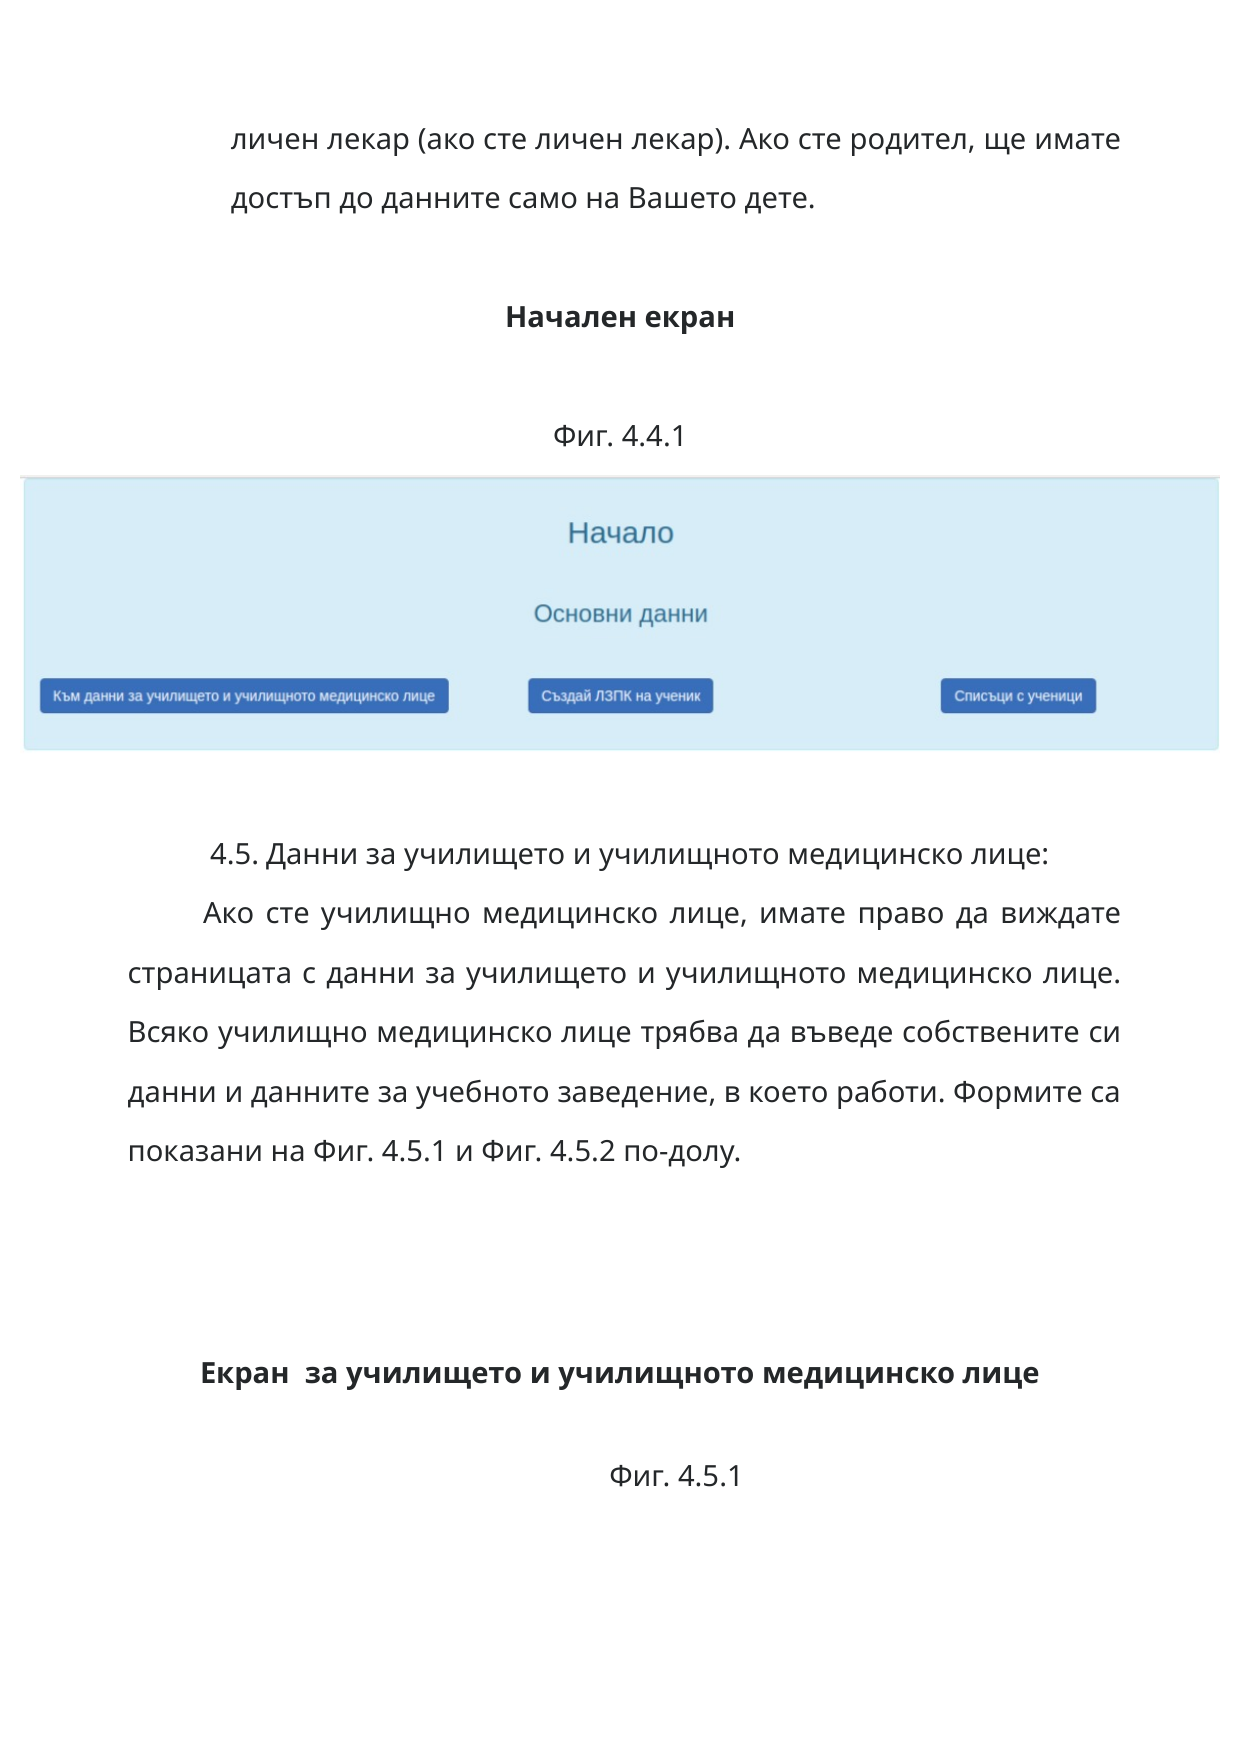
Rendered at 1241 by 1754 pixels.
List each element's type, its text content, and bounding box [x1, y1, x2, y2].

text Фиг. 4.4.1 [118, 416, 1122, 455]
list Ако сте училищно медицинско лице, имате право да виждате страницата с данни за училището и училищното медицинско лице. Всяко училищно медицинско лице трябва да въведе собствените си данни и данните за учебното заведение, в което работи. Формите са показани на Фиг. 4.5.1 и Фиг. 4.5.2 по-долу. [127, 893, 1122, 1170]
picture [20, 475, 1220, 754]
list Данни за училището и училищното медицинско лице: [127, 833, 1122, 873]
list личен лекар (ако сте личен лекар). Ако сте родител, ще имате достъп до данните само на Вашето дете. [193, 118, 1122, 217]
list Фиг. 4.5.1 [193, 1455, 1122, 1494]
text Начален екран [118, 297, 1122, 336]
list Екран за училището и училищното медицинско лице [118, 1352, 1122, 1392]
